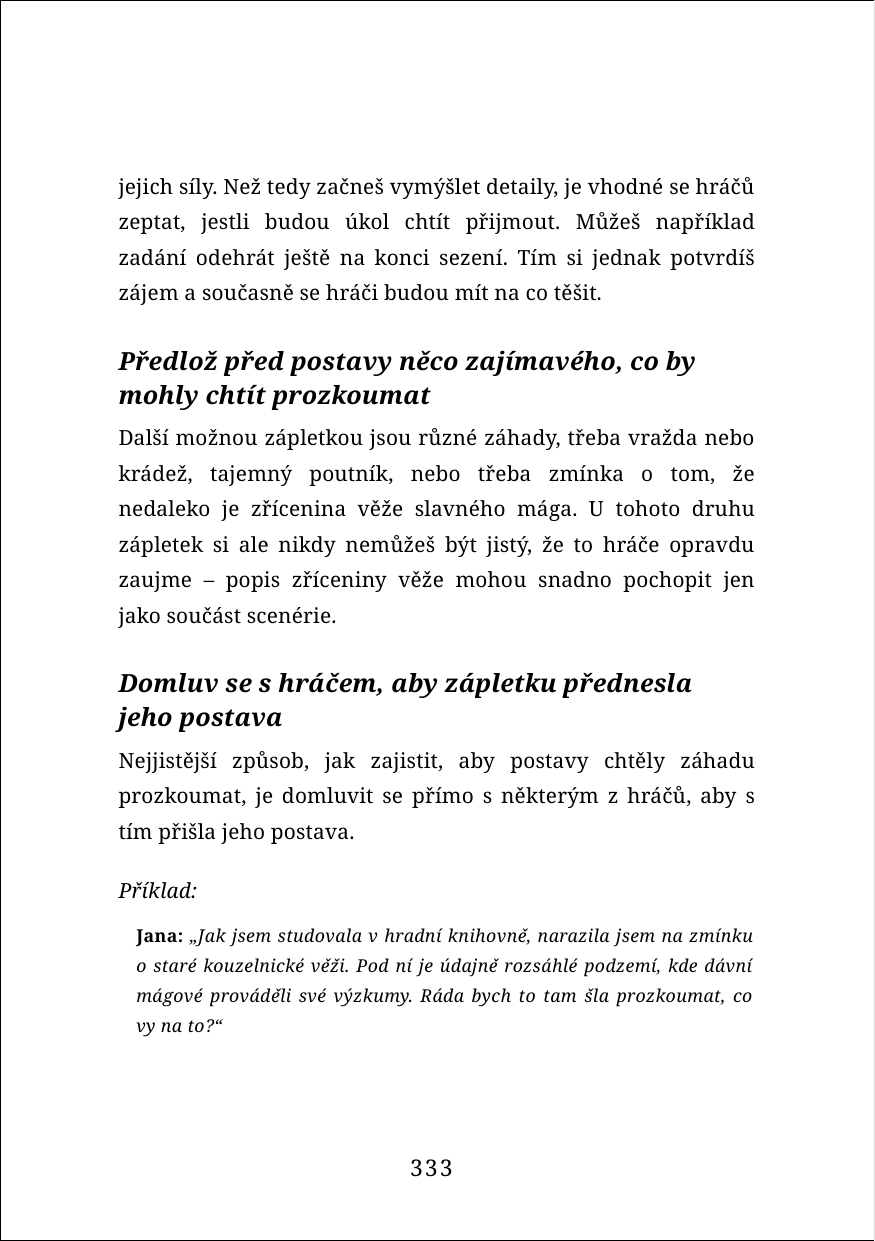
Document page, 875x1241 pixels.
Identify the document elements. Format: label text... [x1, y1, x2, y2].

text jejich síly. Než tedy začneš vymýšlet detaily, je vhodné se hráčů zeptat, jestli budou úkol chtít přijmout. Můžeš například zadání odehrát ještě na konci sezení. Tím si jednak potvrdíš zájem a současně se hráči budou mít na co těšit. [118, 172, 756, 307]
text Další možnou zápletkou jsou různé záhady, třeba vražda nebo krádež, tajemný poutník, nebo třeba zmínka o tom, že nedaleko je zřícenina věže slavného mága. U tohoto druhu zápletek si ale nikdy nemůžeš být jistý, že to hráče opravdu zaujme – popis zříceniny věže mohou snadno pochopit jen jako součást scenérie. [118, 423, 756, 629]
text Příklad: [118, 876, 756, 904]
subtitle Předlož před postavy něco zajímavého, co by mohly chtít prozkoumat [118, 343, 756, 411]
text Jana: „Jak jsem studovala v hradní knihovně, narazila jsem na zmínku o staré kouzelnické věži. Pod ní je údajně rozsáhlé podzemí, kde dávní mágové prováděli své výzkumy. Ráda bych to tam šla prozkoumat, co vy na to?“ [136, 923, 756, 1038]
subtitle Domluv se s hráčem, aby zápletku přednesla jeho postava [118, 666, 756, 734]
text Nejjistější způsob, jak zajistit, aby postavy chtěly záhadu prozkoumat, je domluvit se přímo s některým z hráčů, aby s tím přišla jeho postava. [118, 746, 756, 845]
